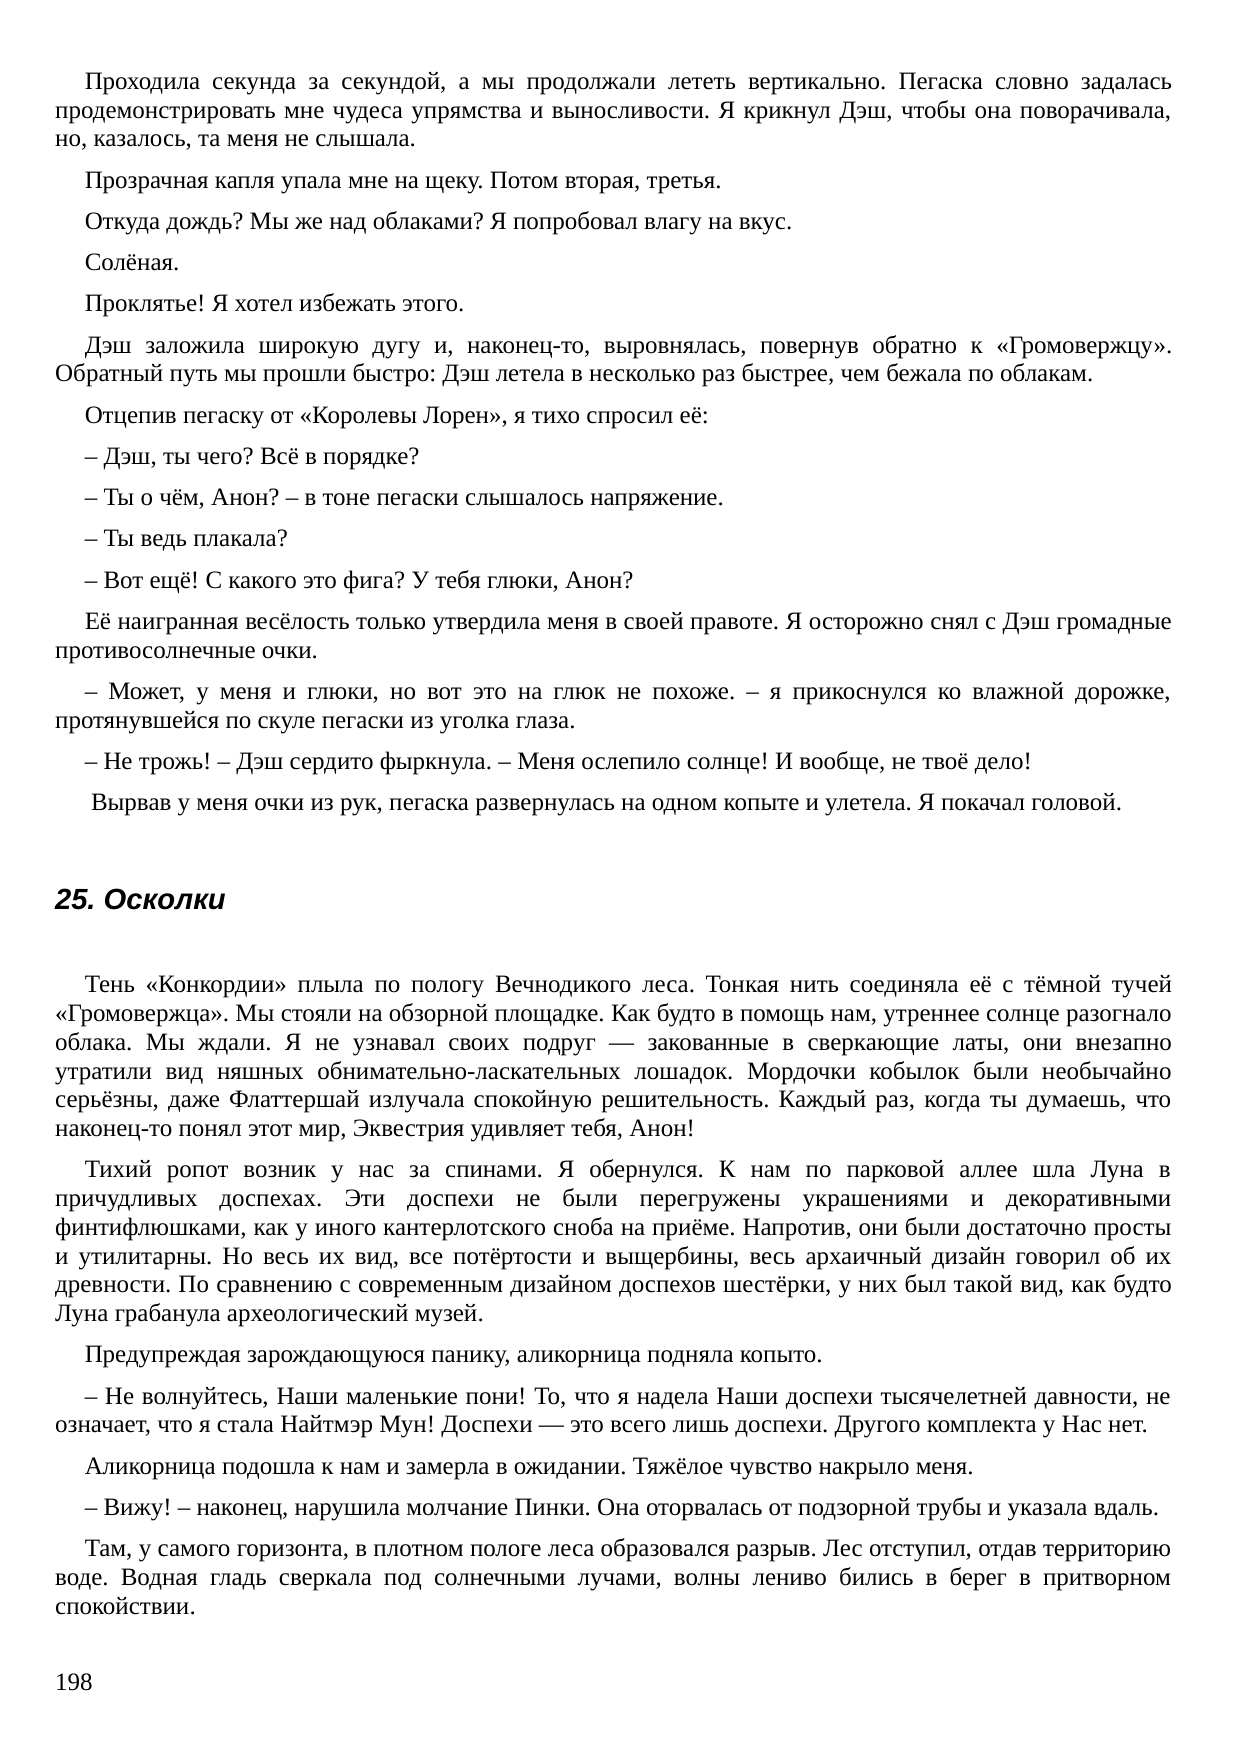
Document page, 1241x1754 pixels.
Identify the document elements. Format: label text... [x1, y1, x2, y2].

text – Вот ещё! С какого это фига? У тебя глюки, Анон? [55, 565, 1173, 593]
text – Вижу! – наконец, нарушила молчание Пинки. Она оторвалась от подзорной трубы и указала вдаль. [55, 1492, 1173, 1521]
text Тень «Конкордии» плыла по пологу Вечнодикого леса. Тонкая нить соединяла её с тёмной тучей «Громовержца». Мы стояли на обзорной площадке. Как будто в помощь нам, утреннее солнце разогнало облака. Мы ждали. Я не узнавал своих подруг — закованные в сверкающие латы, они внезапно утратили вид няшных обнимательно-ласкательных лошадок. Мордочки кобылок были необычайно серьёзны, даже Флаттершай излучала спокойную решительность. Каждый раз, когда ты думаешь, что наконец-то понял этот мир, Эквестрия удивляет тебя, Анон! [55, 969, 1173, 1142]
text Отцепив пегаску от «Королевы Лорен», я тихо спросил её: [55, 400, 1173, 428]
text Солёная. [55, 247, 1173, 276]
text Прозрачная капля упала мне на щеку. Потом вторая, третья. [55, 165, 1173, 193]
text Аликорница подошла к нам и замерла в ожидании. Тяжёлое чувство накрыло меня. [55, 1451, 1173, 1479]
text – Ты ведь плакала? [55, 523, 1173, 552]
text – Не волнуйтесь, Наши маленькие пони! То, что я надела Наши доспехи тысячелетней давности, не означает, что я стала Найтмэр Мун! Доспехи — это всего лишь доспехи. Другого комплекта у Нас нет. [55, 1381, 1173, 1438]
text Там, у самого горизонта, в плотном пологе леса образовался разрыв. Лес отступил, отдав территорию воде. Водная гладь сверкала под солнечными лучами, волны лениво бились в берег в притворном спокойствии. [55, 1533, 1173, 1619]
text Проходила секунда за секундой, а мы продолжали лететь вертикально. Пегаска словно задалась продемонстрировать мне чудеса упрямства и выносливости. Я крикнул Дэш, чтобы она поворачивала, но, казалось, та меня не слышала. [55, 66, 1173, 152]
text Тихий ропот возник у нас за спинами. Я обернулся. К нам по парковой аллее шла Луна в причудливых доспехах. Эти доспехи не были перегружены украшениями и декоративными финтифлюшками, как у иного кантерлотского сноба на приёме. Напротив, они были достаточно просты и утилитарны. Но весь их вид, все потёртости и выщербины, весь архаичный дизайн говорил об их древности. По сравнению с современным дизайном доспехов шестёрки, у них был такой вид, как будто Луна грабанула археологический музей. [55, 1154, 1173, 1327]
text Её наигранная весёлость только утвердила меня в своей правоте. Я осторожно снял с Дэш громадные противосолнечные очки. [55, 606, 1173, 663]
text – Не трожь! – Дэш сердито фыркнула. – Меня ослепило солнце! И вообще, не твоё дело! [55, 746, 1173, 775]
text Проклятье! Я хотел избежать этого. [55, 288, 1173, 317]
text Откуда дождь? Мы же над облаками? Я попробовал влагу на вкус. [55, 206, 1173, 235]
text Предупреждая зарождающуюся панику, аликорница подняла копыто. [55, 1339, 1173, 1368]
text – Дэш, ты чего? Всё в порядке? [55, 441, 1173, 470]
text – Ты о чём, Анон? – в тоне пегаски слышалось напряжение. [55, 482, 1173, 511]
text Дэш заложила широкую дугу и, наконец-то, выровнялась, повернув обратно к «Громовержцу». Обратный путь мы прошли быстро: Дэш летела в несколько раз быстрее, чем бежала по облакам. [55, 330, 1173, 387]
text Вырвав у меня очки из рук, пегаска развернулась на одном копыте и улетела. Я покачал головой. [55, 787, 1173, 816]
text – Может, у меня и глюки, но вот это на глюк не похоже. – я прикоснулся ко влажной дорожке, протянувшейся по скуле пегаски из уголка глаза. [55, 676, 1173, 733]
subtitle 25. Осколки [55, 882, 1173, 916]
